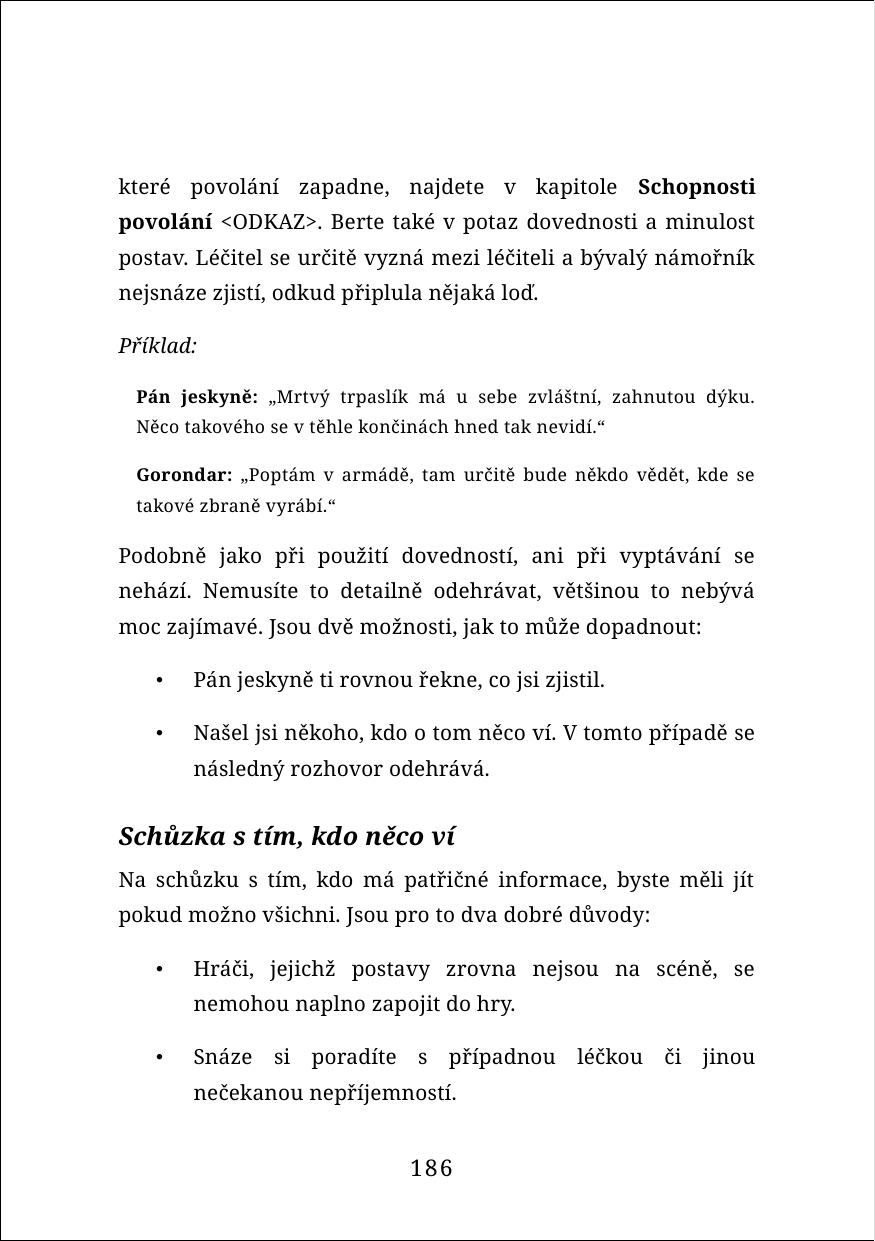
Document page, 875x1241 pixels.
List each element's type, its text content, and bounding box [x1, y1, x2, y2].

text Gorondar: „Poptám v armádě, tam určitě bude někdo vědět, kde se takové zbraně vyrábí.“ [136, 463, 756, 517]
list Pán jeskyně ti rovnou řekne, co jsi zjistil. [156, 665, 756, 694]
text Pán jeskyně: „Mrtvý trpaslík má u sebe zvláštní, zahnutou dýku. Něco takového se v těhle končinách hned tak nevidí.“ [136, 385, 756, 439]
list Hráči, jejichž postavy zrovna nejsou na scéně, se nemohou naplno zapojit do hry. [156, 954, 756, 1018]
text Na schůzku s tím, kdo má patřičné informace, byste měli jít pokud možno všichni. Jsou pro to dva dobré důvody: [118, 865, 756, 929]
subtitle Schůzka s tím, kdo něco ví [118, 819, 756, 853]
list Našel jsi někoho, kdo o tom něco ví. V tomto případě se následný rozhovor odehrává. [156, 718, 756, 782]
text které povolání zapadne, najdete v kapitole Schopnosti povolání <ODKAZ>. Berte také v potaz dovednosti a minulost postav. Léčitel se určitě vyzná mezi léčiteli a bývalý námořník nejsnáze zjistí, odkud připlula nějaká loď. [118, 172, 756, 307]
list Snáze si poradíte s případnou léčkou či jinou nečekanou nepříjemností. [156, 1042, 756, 1106]
text Podobně jako při použití dovedností, ani při vyptávání se nehází. Nemusíte to detailně odehrávat, většinou to nebývá moc zajímavé. Jsou dvě možnosti, jak to může dopadnout: [118, 541, 756, 641]
text Příklad: [118, 332, 756, 360]
